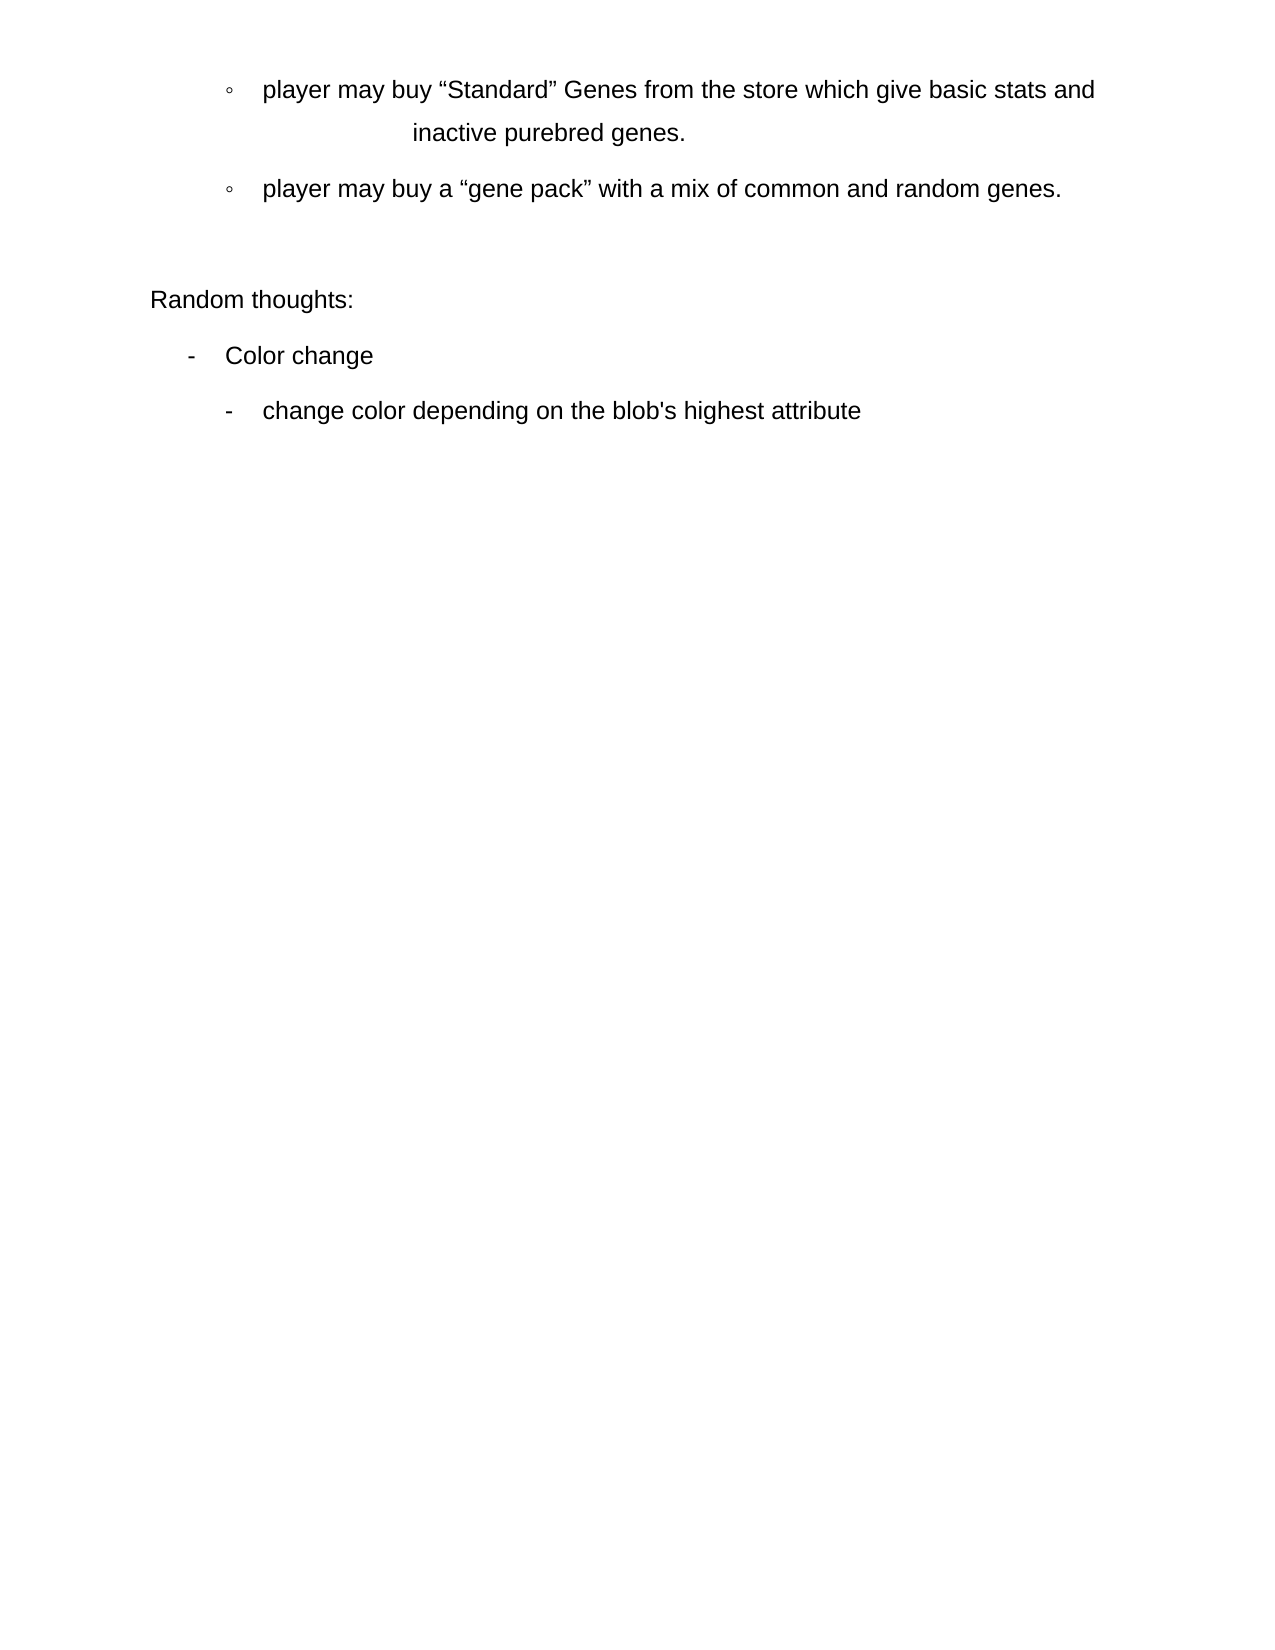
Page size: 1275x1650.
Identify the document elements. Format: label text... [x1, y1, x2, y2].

list player may buy “Standard” Genes from the store which give basic stats and inactive purebred genes. [225, 75, 1125, 147]
list player may buy a “gene pack” with a mix of common and random genes. [225, 174, 1125, 202]
list change color depending on the blob's highest attribute [225, 396, 1125, 425]
text Random thoughts: [150, 285, 1125, 314]
list Color change [187, 341, 1125, 369]
